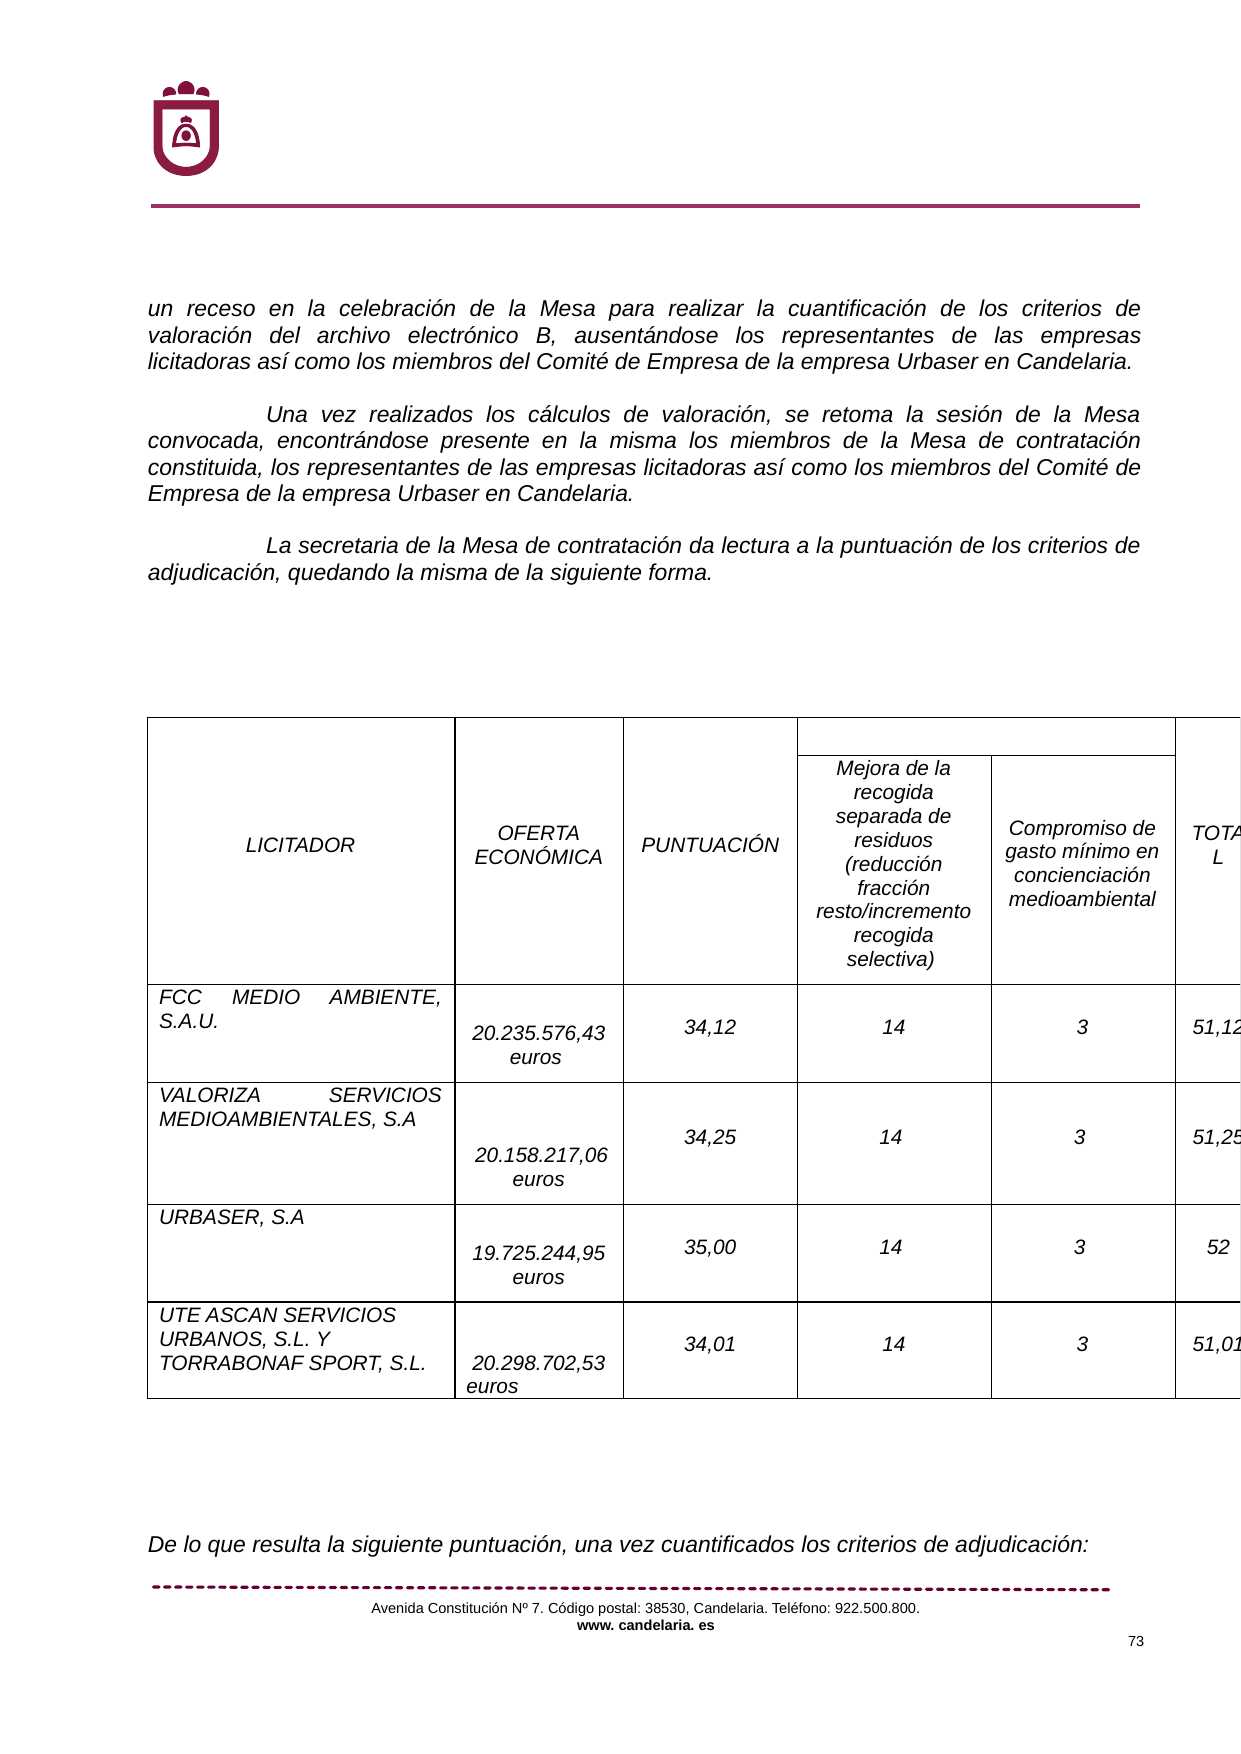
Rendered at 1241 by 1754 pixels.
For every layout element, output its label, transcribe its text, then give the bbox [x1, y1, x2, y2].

table_header TOTAL [1176, 718, 1240, 984]
table_cell 20.235.576,43 euros [456, 985, 623, 1082]
table_cell URBASER, S.A [148, 1205, 454, 1301]
table_cell 20.298.702,53 euros [456, 1303, 623, 1398]
table_header PUNTUACIÓN [624, 718, 797, 984]
table_cell 14 [798, 1303, 991, 1398]
table_cell 20.158.217,06 euros [456, 1083, 623, 1203]
table_cell 34,12 [624, 985, 797, 1082]
table_cell VALORIZA SERVICIOS MEDIOAMBIENTALES, S.A [148, 1083, 454, 1203]
table_cell 51,12 [1176, 985, 1240, 1082]
table_cell 51,25 [1176, 1083, 1240, 1203]
table_cell Mejora de la recogida separada de residuos (reducción fracción resto/incremento recogida selectiva) [798, 756, 991, 984]
table_cell FCC MEDIO AMBIENTE, S.A.U. [148, 985, 454, 1082]
table_cell 14 [798, 985, 991, 1082]
table_header [798, 718, 1175, 754]
text un receso en la celebración de la Mesa para realizar la cuantificación de los criterios de valoración del archivo electrónico B, ausentándose los representantes de las empresas licitadoras así como los miembros del Comité de Empresa de la empresa Urbaser en Candelaria. [148, 295, 1144, 374]
table_header LICITADOR [148, 718, 454, 984]
table_cell 14 [798, 1083, 991, 1203]
table_cell 34,25 [624, 1083, 797, 1203]
table_cell 52 [1176, 1205, 1240, 1301]
table_cell 3 [992, 1083, 1175, 1203]
table_cell 34,01 [624, 1303, 797, 1398]
table_cell UTE ASCAN SERVICIOS URBANOS, S.L. Y TORRABONAF SPORT, S.L. [148, 1303, 454, 1398]
table_cell 19.725.244,95 euros [456, 1205, 623, 1301]
table_cell 3 [992, 985, 1175, 1082]
table_cell 51,01 [1176, 1303, 1240, 1398]
table_cell 3 [992, 1205, 1175, 1301]
table_cell Compromiso de gasto mínimo en concienciación medioambiental [992, 756, 1175, 984]
text De lo que resulta la siguiente puntuación, una vez cuantificados los criterios de adjudicación: [148, 1531, 1144, 1557]
table_cell 35,00 [624, 1205, 797, 1301]
text Una vez realizados los cálculos de valoración, se retoma la sesión de la Mesa convocada, encontrándose presente en la misma los miembros de la Mesa de contratación constituida, los representantes de las empresas licitadoras así como los miembros del Comité de Empresa de la empresa Urbaser en Candelaria. [148, 401, 1144, 506]
table_header OFERTA ECONÓMICA [456, 718, 623, 984]
table_cell 14 [798, 1205, 991, 1301]
table_cell 3 [992, 1303, 1175, 1398]
text La secretaria de la Mesa de contratación da lectura a la puntuación de los criterios de adjudicación, quedando la misma de la siguiente forma. [148, 532, 1144, 585]
